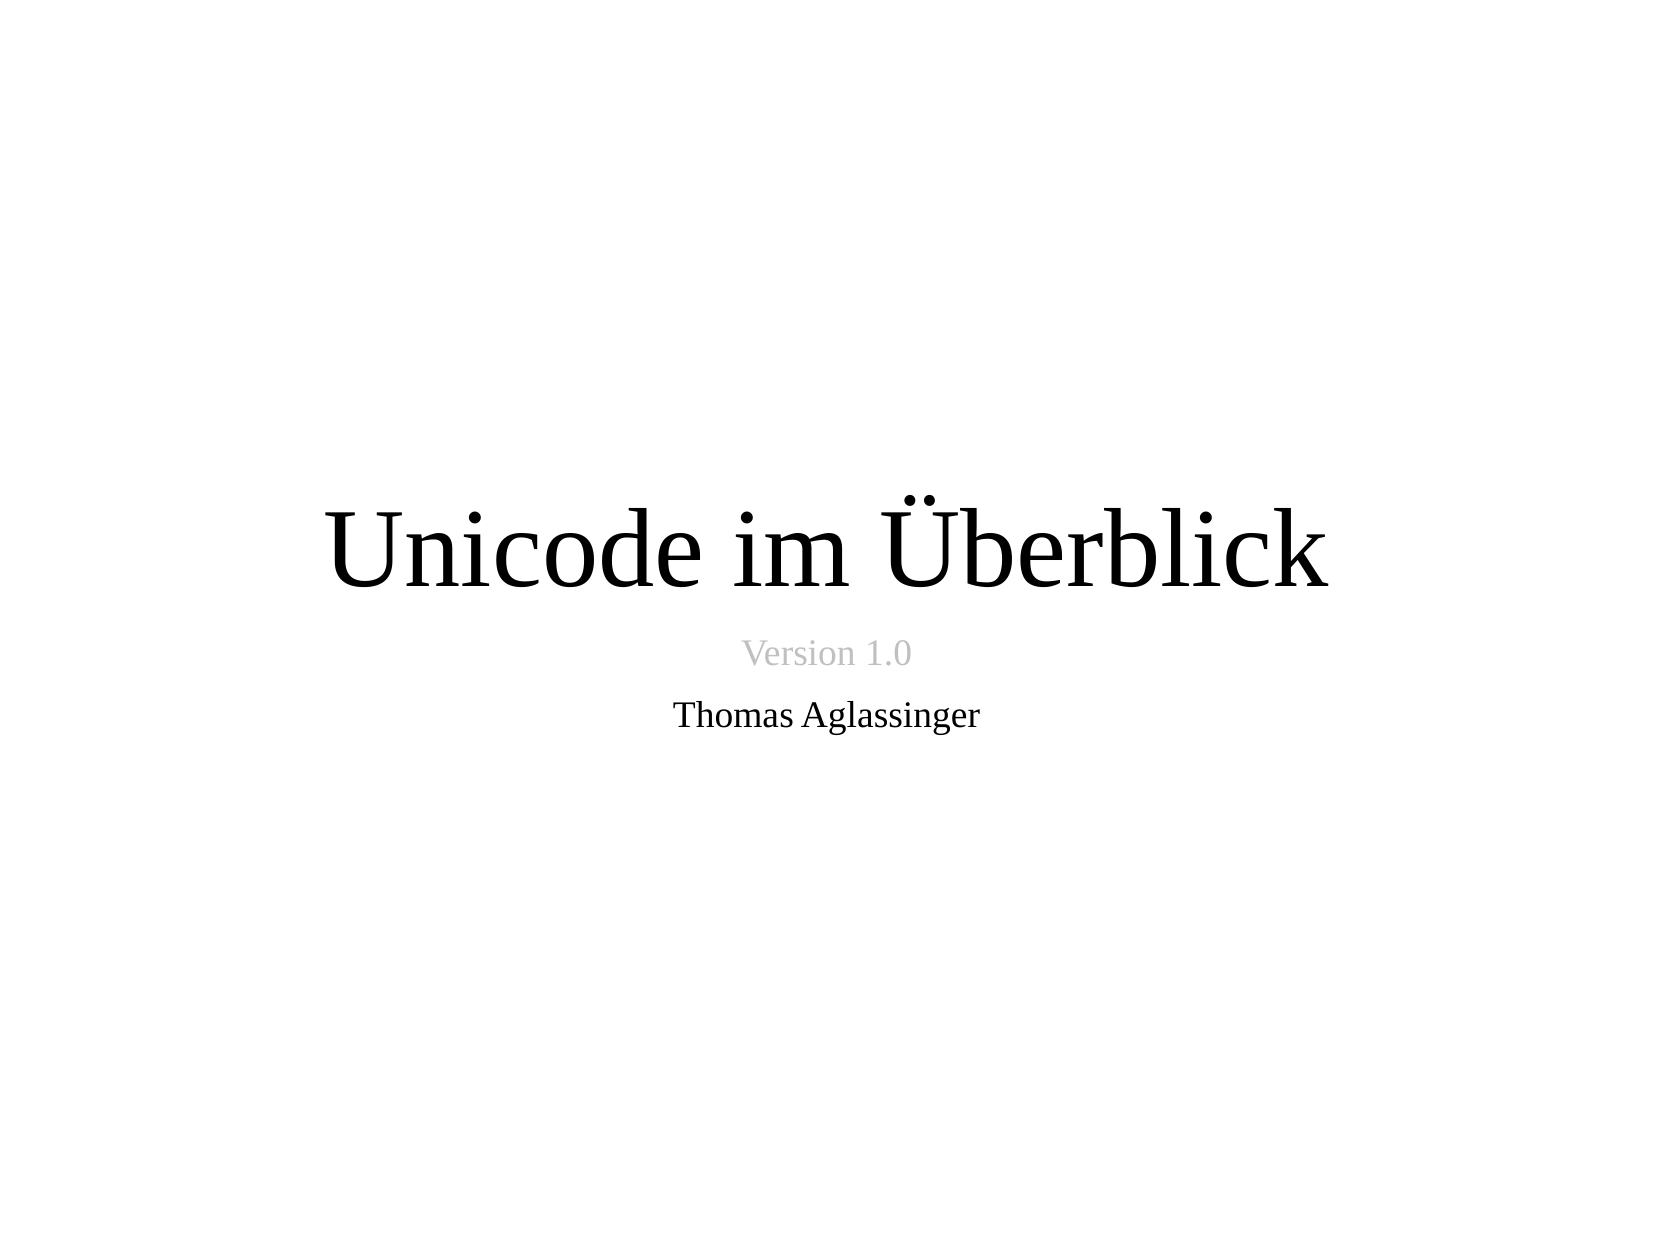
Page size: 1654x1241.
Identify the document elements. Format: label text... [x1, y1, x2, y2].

subtitle Unicode im Überblick Version 1.0 Thomas Aglassinger [82, 49, 1571, 1110]
